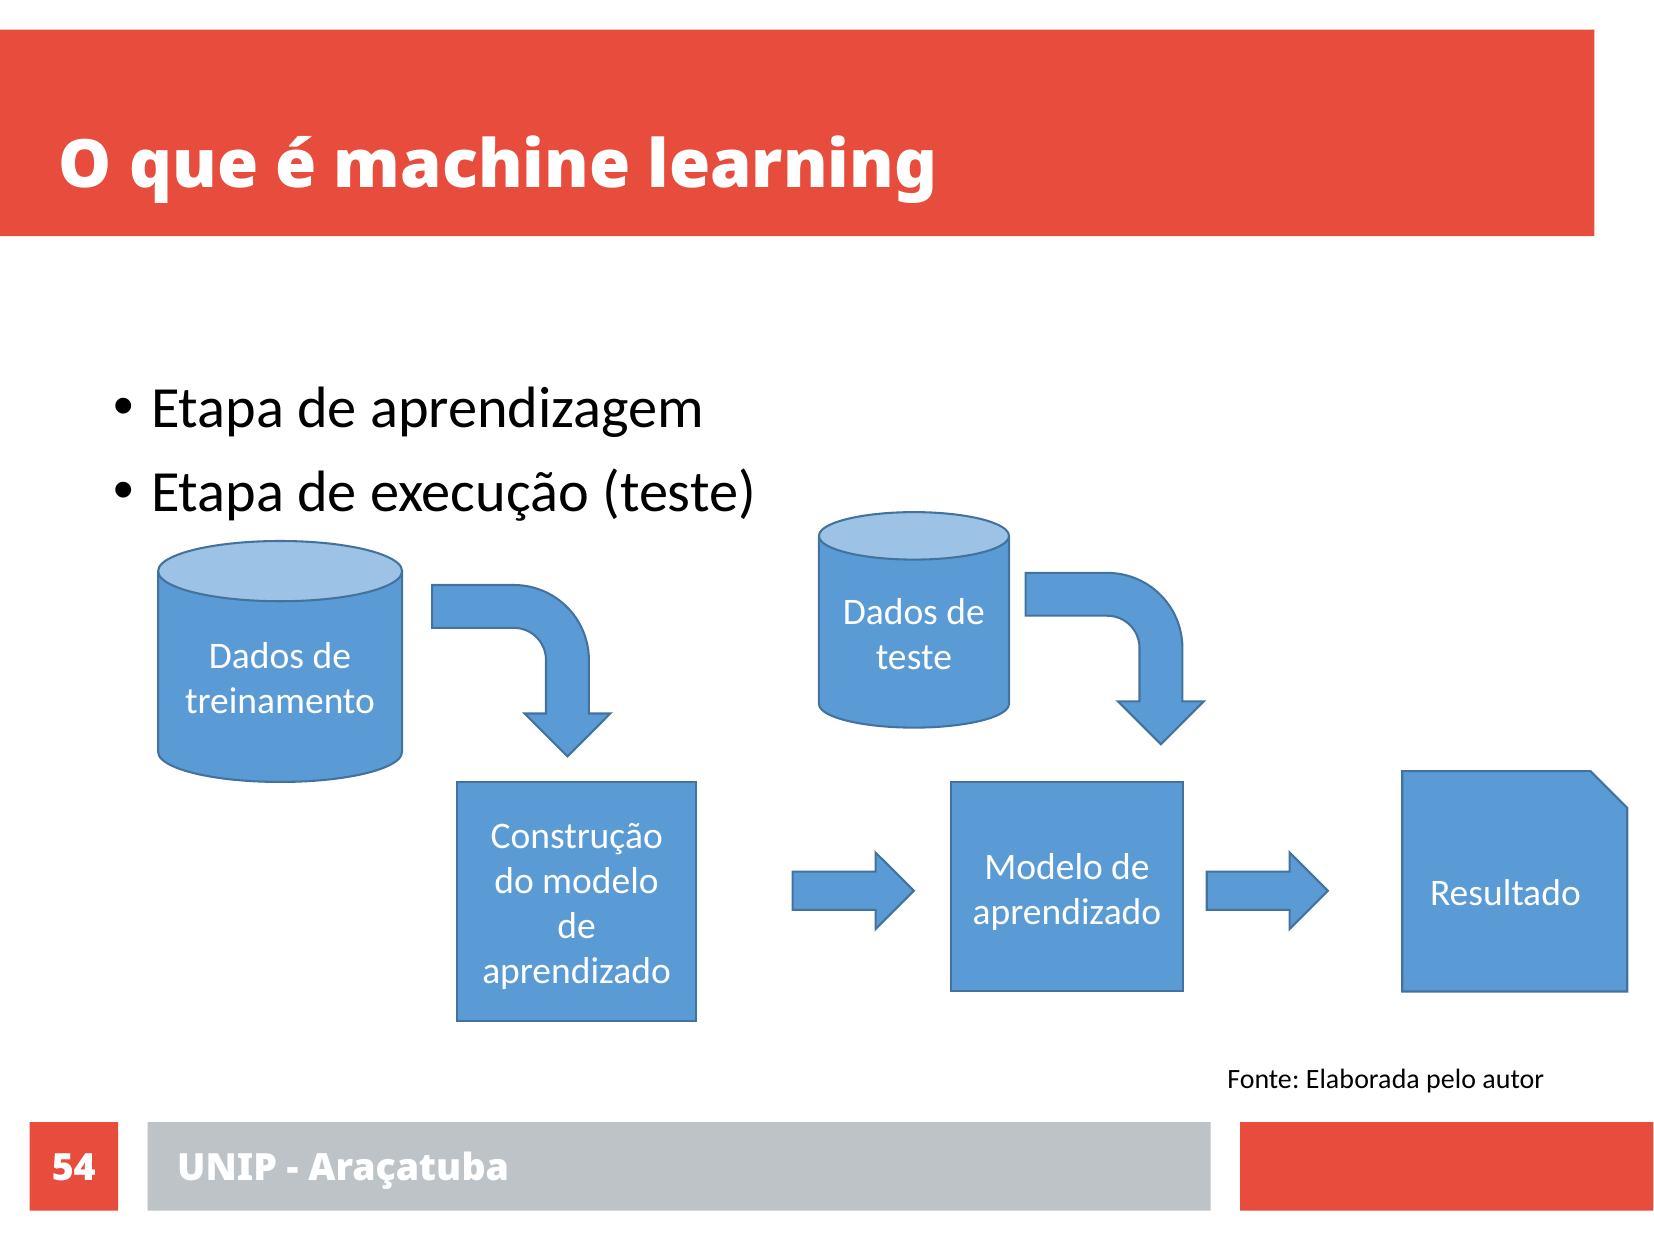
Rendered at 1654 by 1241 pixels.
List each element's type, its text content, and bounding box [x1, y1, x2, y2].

text_box [432, 585, 611, 757]
text_box Dados de teste [818, 536, 1010, 728]
title O que é machine learning [59, 59, 1595, 207]
text_box Dados de treinamento [158, 572, 403, 782]
text_box Construção do modelo de aprendizado [457, 781, 697, 1021]
text_box Fonte: Elaborada pelo autor [1212, 1052, 1560, 1102]
text_box Resultado [1402, 771, 1628, 992]
text_box [1206, 852, 1328, 930]
text_box Modelo de aprendizado [950, 781, 1184, 992]
text_box [1025, 572, 1204, 745]
text_box [792, 852, 914, 930]
text_box Etapa de aprendizagem Etapa de execução (teste) [98, 369, 1598, 1038]
